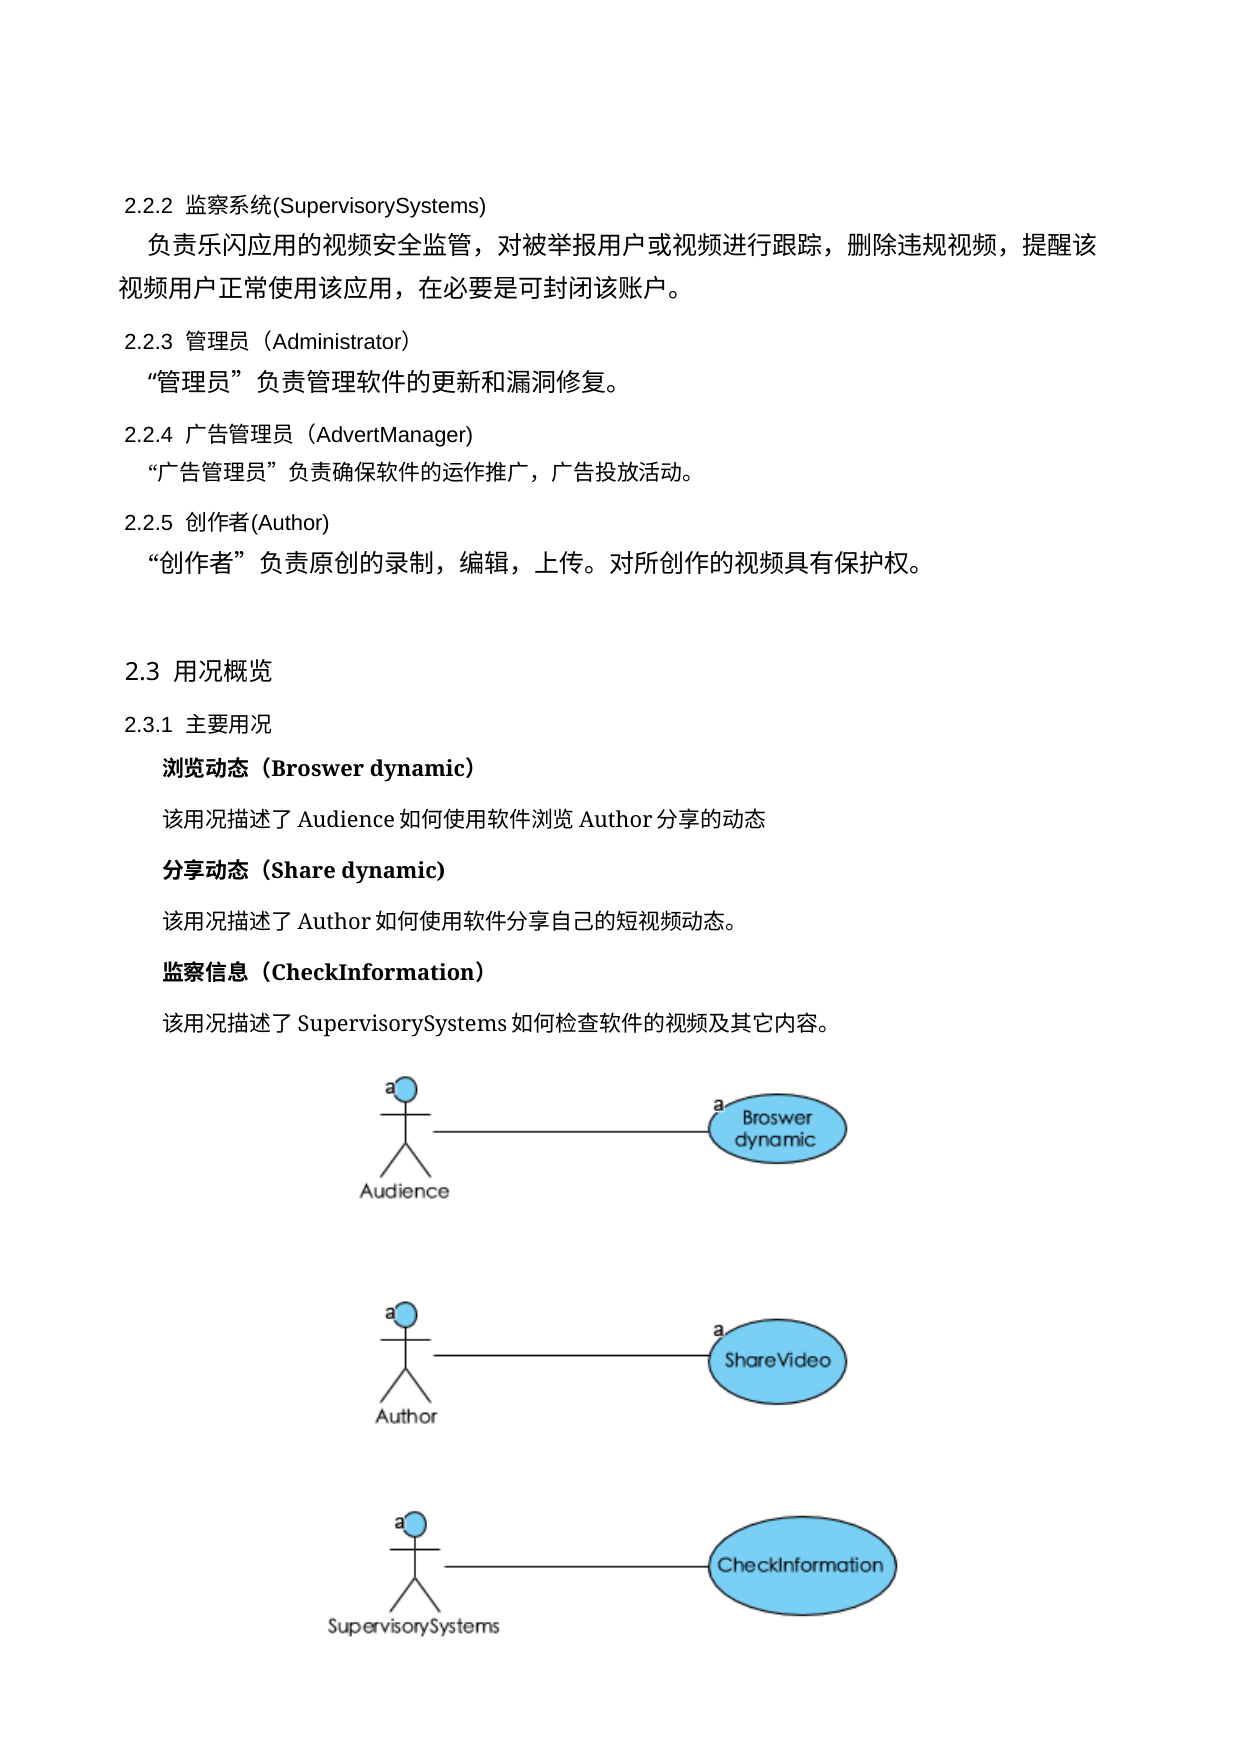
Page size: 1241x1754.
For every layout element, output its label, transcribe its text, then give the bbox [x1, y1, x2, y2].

subtitle 用况概览 [118, 651, 1122, 688]
subtitle 管理员（Administrator） [118, 324, 1122, 356]
text 监察信息（CheckInformation） [118, 955, 1122, 987]
text 该用况描述了SupervisorySystems如何检查软件的视频及其它内容。 [118, 1006, 1122, 1038]
subtitle 监察系统(SupervisorySystems) [118, 188, 1122, 219]
text “创作者”负责原创的录制，编辑，上传。对所创作的视频具有保护权。 [118, 543, 1122, 579]
text “管理员”负责管理软件的更新和漏洞修复。 [118, 362, 1122, 398]
text 该用况描述了Author如何使用软件分享自己的短视频动态。 [118, 904, 1122, 936]
subtitle 广告管理员（AdvertManager) [118, 417, 1122, 449]
text 负责乐闪应用的视频安全监管，对被举报用户或视频进行跟踪，删除违规视频，提醒该视频用户正常使用该应用，在必要是可封闭该账户。 [118, 226, 1122, 305]
picture [266, 1050, 974, 1718]
subtitle 主要用况 [118, 707, 1122, 738]
text “广告管理员”负责确保软件的运作推广，广告投放活动。 [118, 455, 1122, 487]
subtitle 创作者(Author) [118, 505, 1122, 537]
text 浏览动态（Broswer dynamic） [118, 751, 1122, 783]
text 该用况描述了Audience如何使用软件浏览Author分享的动态 [118, 802, 1122, 834]
text 分享动态（Share dynamic) [118, 853, 1122, 885]
